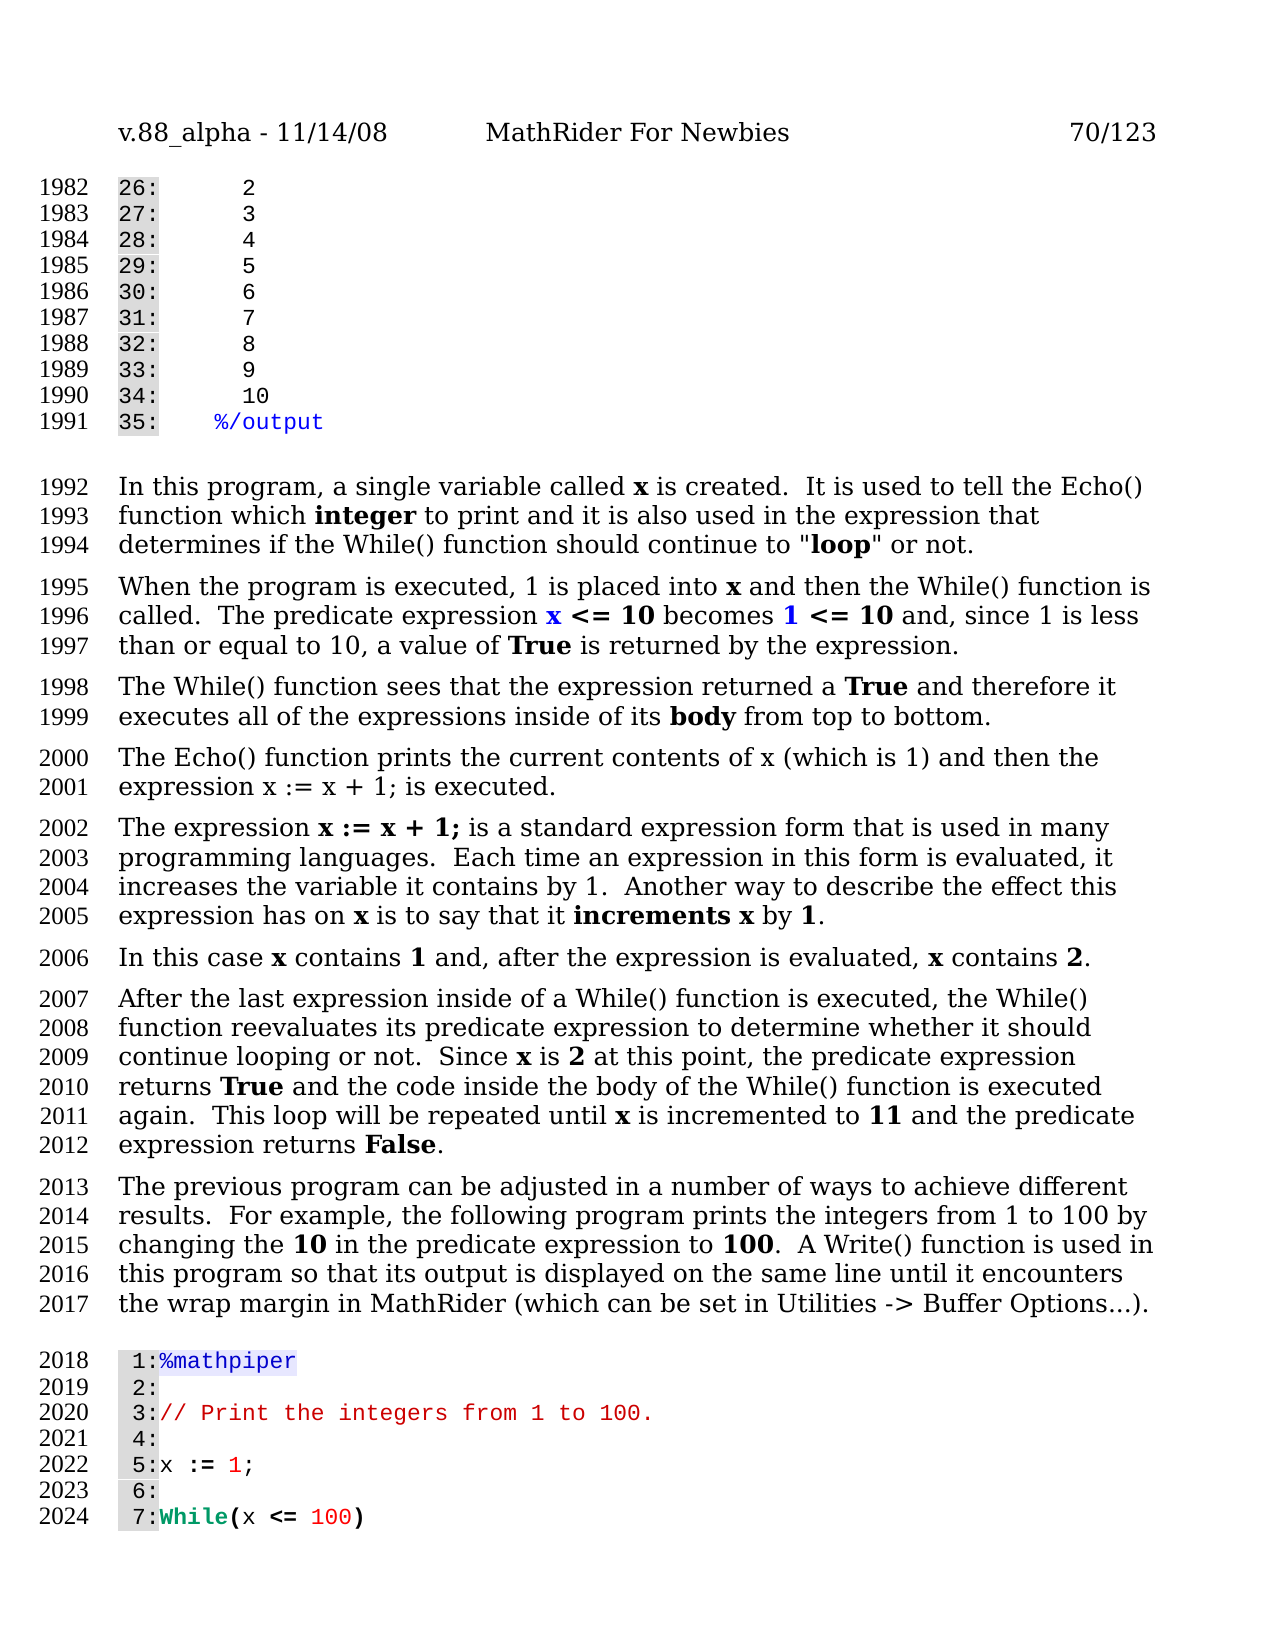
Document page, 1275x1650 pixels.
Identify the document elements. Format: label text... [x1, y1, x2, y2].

text 5:x := 1; [118, 1454, 1157, 1479]
text 31: 7 [118, 306, 1157, 332]
text 34: 10 [118, 384, 1157, 410]
text The Echo() function prints the current contents of x (which is 1) and then the expression x := x + 1; is executed. [118, 743, 1157, 801]
text 26: 2 [118, 177, 1157, 203]
text The previous program can be adjusted in a number of ways to achieve different results. For example, the following program prints the integers from 1 to 100 by changing the 10 in the predicate expression to 100. A Write() function is used in this program so that its output is displayed on the same line until it encounters the wrap margin in MathRider (which can be set in Utilities -> Buffer Options...). [118, 1172, 1157, 1318]
text 27: 3 [118, 203, 1157, 229]
text 32: 8 [118, 332, 1157, 358]
text The expression x := x + 1; is a standard expression form that is used in many programming languages. Each time an expression in this form is evaluated, it increases the variable it contains by 1. Another way to describe the effect this expression has on x is to say that it increments x by 1. [118, 813, 1157, 930]
text 29: 5 [118, 254, 1157, 281]
text 35: %/output [118, 410, 1157, 436]
text The While() function sees that the expression returned a True and therefore it executes all of the expressions inside of its body from top to bottom. [118, 672, 1157, 731]
text 30: 6 [118, 281, 1157, 306]
text 28: 4 [118, 229, 1157, 254]
text In this case x contains 1 and, after the expression is evaluated, x contains 2. [118, 942, 1157, 972]
text 2: [118, 1376, 1157, 1402]
text 33: 9 [118, 358, 1157, 384]
text 3:// Print the integers from 1 to 100. [118, 1402, 1157, 1428]
text When the program is executed, 1 is placed into x and then the While() function is called. The predicate expression x <= 10 becomes 1 <= 10 and, since 1 is less than or equal to 10, a value of True is returned by the expression. [118, 572, 1157, 660]
text 7:While(x <= 100) [118, 1506, 1157, 1531]
text After the last expression inside of a While() function is executed, the While() function reevaluates its predicate expression to determine whether it should continue looping or not. Since x is 2 at this point, the predicate expression returns True and the code inside the body of the While() function is executed again. This loop will be repeated until x is incremented to 11 and the predicate expression returns False. [118, 984, 1157, 1160]
text 4: [118, 1428, 1157, 1454]
text In this program, a single variable called x is created. It is used to tell the Echo() function which integer to print and it is also used in the expression that determines if the While() function should continue to "loop" or not. [118, 472, 1157, 560]
text 6: [118, 1479, 1157, 1506]
text 1:%mathpiper [118, 1350, 1157, 1376]
